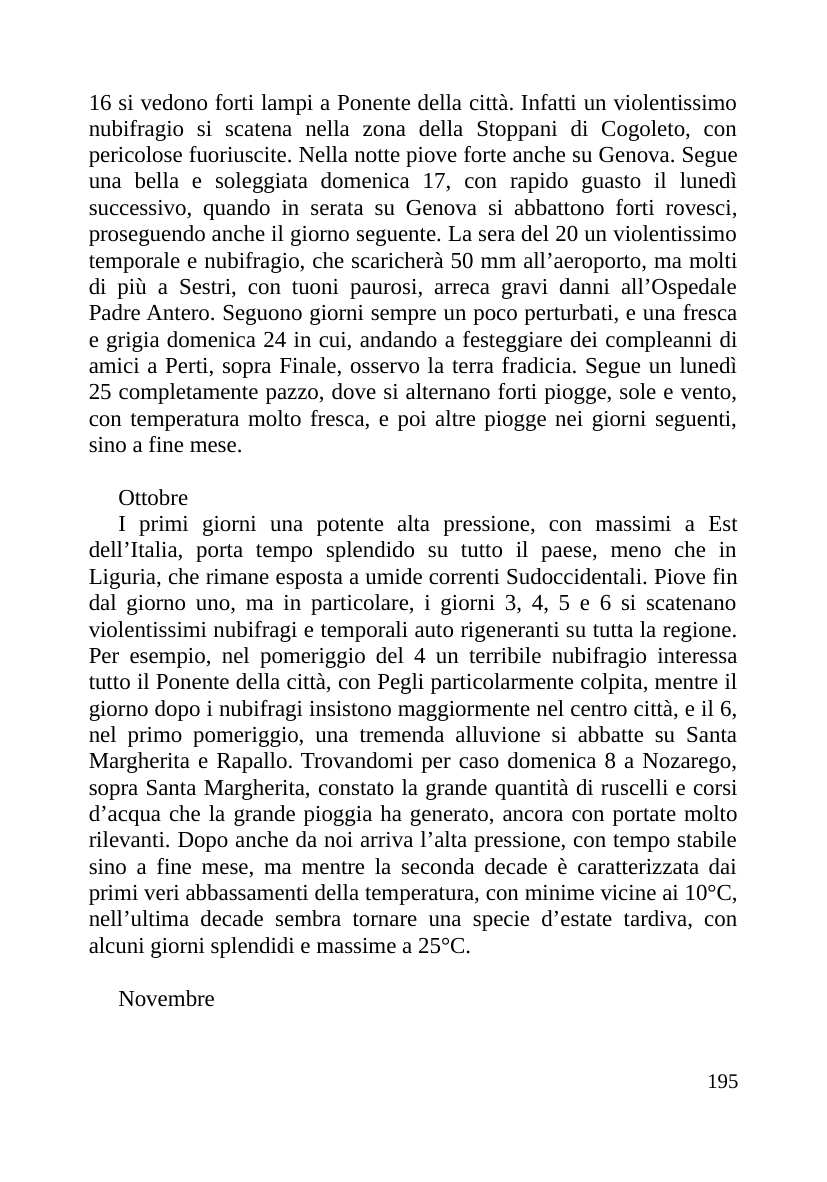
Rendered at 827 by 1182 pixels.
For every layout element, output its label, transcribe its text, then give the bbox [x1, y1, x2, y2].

text Ottobre [88, 484, 738, 510]
text 16 si vedono forti lampi a Ponente della città. Infatti un violentissimo nubifragio si scatena nella zona della Stoppani di Cogoleto, con pericolose fuoriuscite. Nella notte piove forte anche su Genova. Segue una bella e soleggiata domenica 17, con rapido guasto il lunedì successivo, quando in serata su Genova si abbattono forti rovesci, proseguendo anche il giorno seguente. La sera del 20 un violentissimo temporale e nubifragio, che scaricherà 50 mm all’aeroporto, ma molti di più a Sestri, con tuoni paurosi, arreca gravi danni all’Ospedale Padre Antero. Seguono giorni sempre un poco perturbati, e una fresca e grigia domenica 24 in cui, andando a festeggiare dei compleanni di amici a Perti, sopra Finale, osservo la terra fradicia. Segue un lunedì 25 completamente pazzo, dove si alternano forti piogge, sole e vento, con temperatura molto fresca, e poi altre piogge nei giorni seguenti, sino a fine mese. [88, 88, 738, 457]
text Novembre [88, 984, 738, 1011]
text I primi giorni una potente alta pressione, con massimi a Est dell’Italia, porta tempo splendido su tutto il paese, meno che in Liguria, che rimane esposta a umide correnti Sudoccidentali. Piove fin dal giorno uno, ma in particolare, i giorni 3, 4, 5 e 6 si scatenano violentissimi nubifragi e temporali auto rigeneranti su tutta la regione. Per esempio, nel pomeriggio del 4 un terribile nubifragio interessa tutto il Ponente della città, con Pegli particolarmente colpita, mentre il giorno dopo i nubifragi insistono maggiormente nel centro città, e il 6, nel primo pomeriggio, una tremenda alluvione si abbatte su Santa Margherita e Rapallo. Trovandomi per caso domenica 8 a Nozarego, sopra Santa Margherita, constato la grande quantità di ruscelli e corsi d’acqua che la grande pioggia ha generato, ancora con portate molto rilevanti. Dopo anche da noi arriva l’alta pressione, con tempo stabile sino a fine mese, ma mentre la seconda decade è caratterizzata dai primi veri abbassamenti della temperatura, con minime vicine ai 10°C, nell’ultima decade sembra tornare una specie d’estate tardiva, con alcuni giorni splendidi e massime a 25°C. [88, 510, 738, 958]
